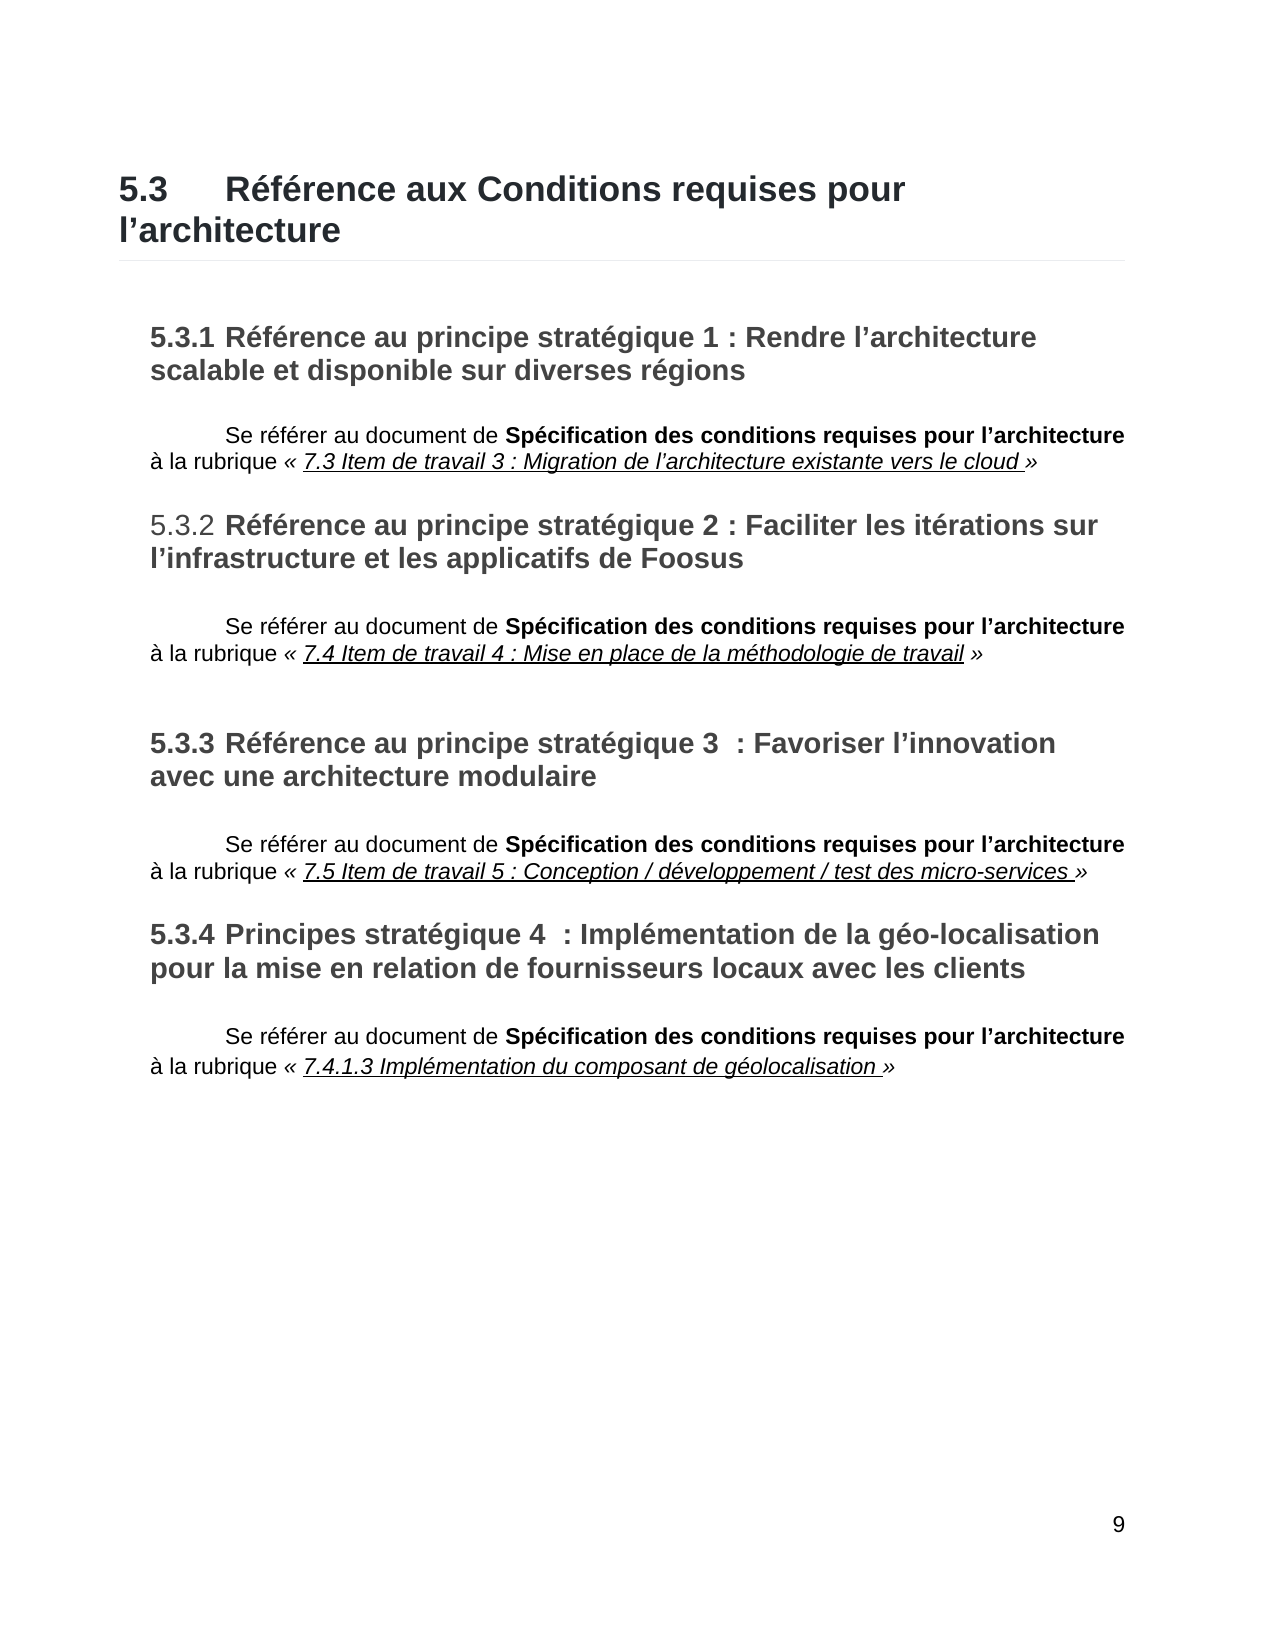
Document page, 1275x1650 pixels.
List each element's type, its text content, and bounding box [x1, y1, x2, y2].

text Se référer au document de Spécification des conditions requises pour l’architecture à la rubrique « 7.4 Item de travail 4 : Mise en place de la méthodologie de travail » [150, 613, 1125, 666]
text Se référer au document de Spécification des conditions requises pour l’architecture à la rubrique « 7.4.1.3 Implémentation du composant de géolocalisation » [150, 1023, 1125, 1079]
subtitle Référence au principe stratégique 3 : Favoriser l’innovation avec une architecture modulaire [150, 726, 1125, 793]
text Se référer au document de Spécification des conditions requises pour l’architecture à la rubrique « 7.3 Item de travail 3 : Migration de l’architecture existante vers le cloud » [150, 422, 1125, 474]
subtitle Référence au principe stratégique 2 : Faciliter les itérations sur l’infrastructure et les applicatifs de Foosus [150, 508, 1125, 575]
text Se référer au document de Spécification des conditions requises pour l’architecture à la rubrique « 7.5 Item de travail 5 : Conception / développement / test des micro-services » [150, 831, 1125, 884]
subtitle Principes stratégique 4 : Implémentation de la géo-localisation pour la mise en relation de fournisseurs locaux avec les clients [150, 917, 1125, 984]
subtitle Référence au principe stratégique 1 : Rendre l’architecture scalable et disponible sur diverses régions [150, 320, 1125, 387]
subtitle Référence aux Conditions requises pour l’architecture [119, 168, 1125, 260]
